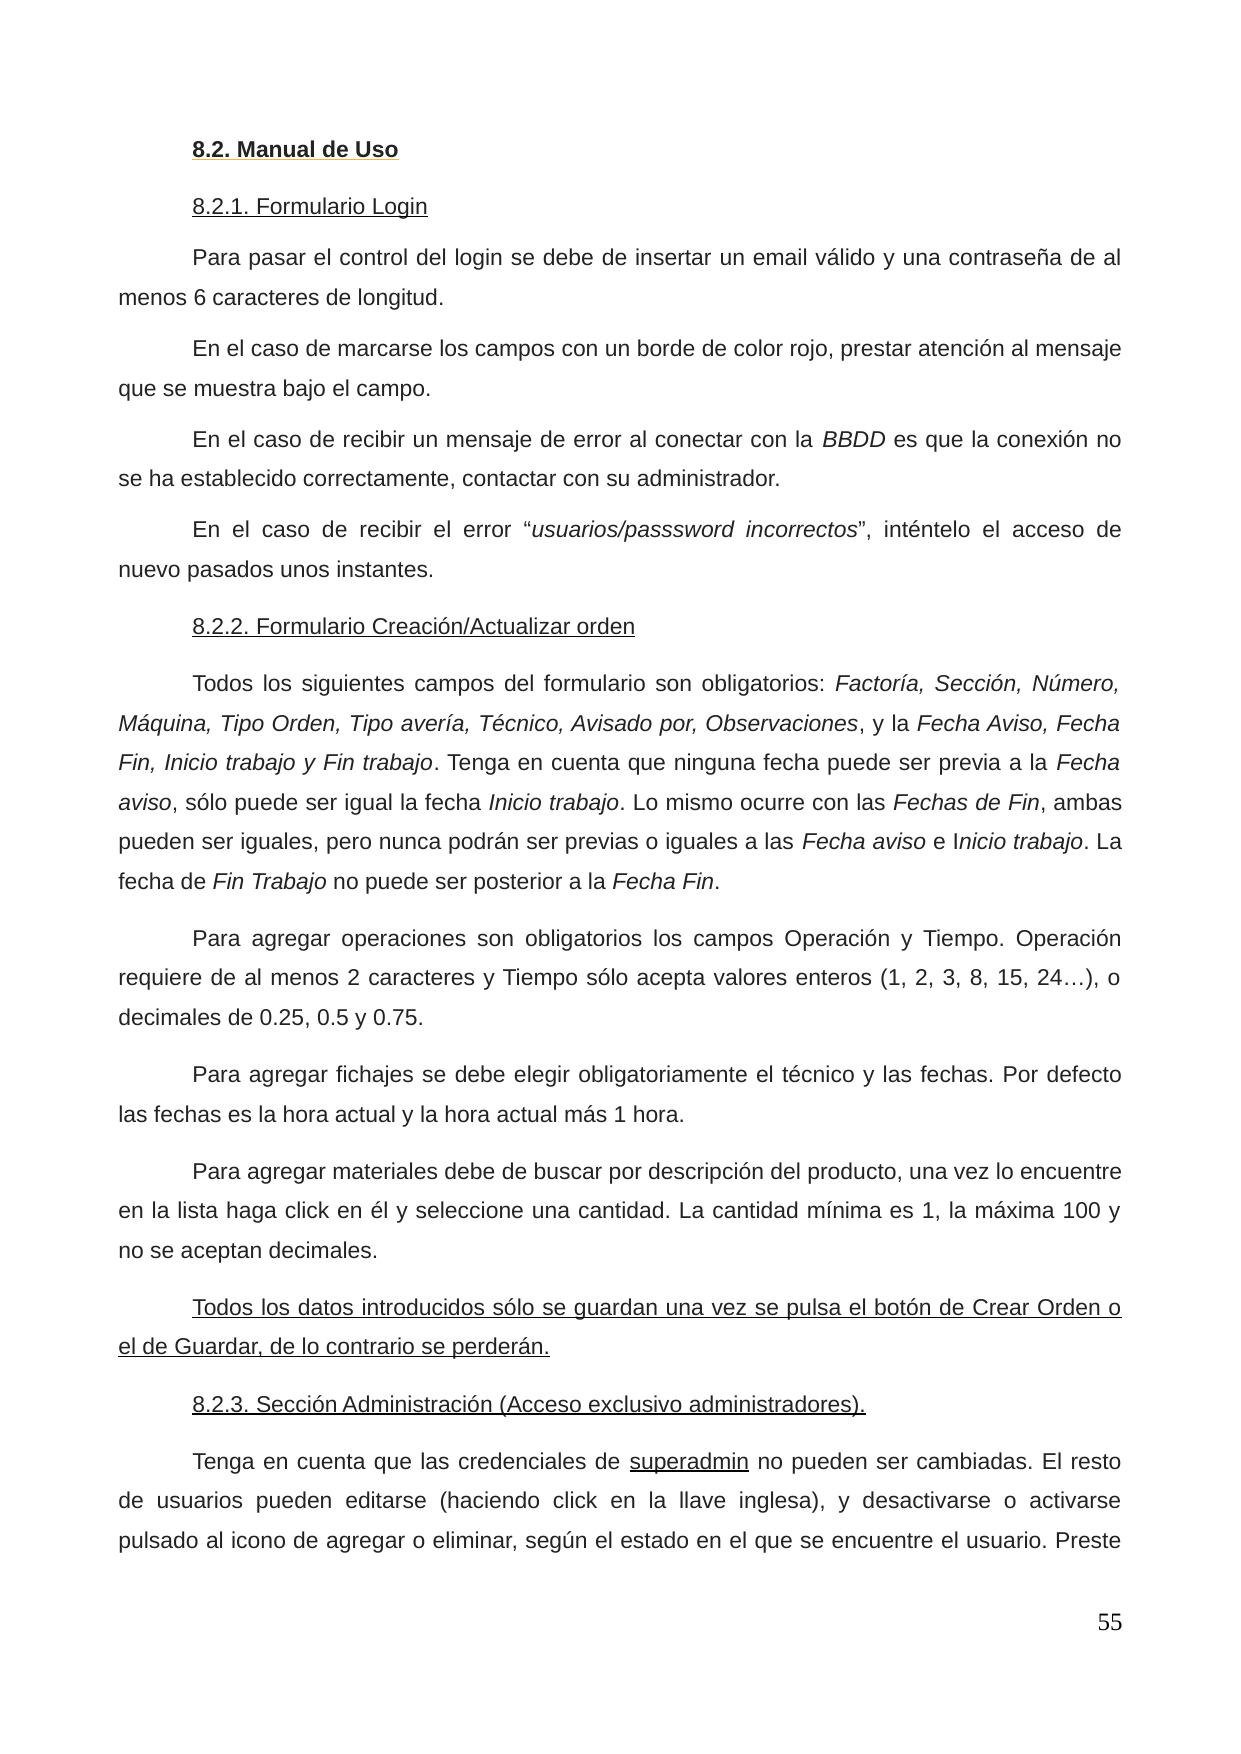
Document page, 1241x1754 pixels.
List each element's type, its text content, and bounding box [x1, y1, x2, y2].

text En el caso de marcarse los campos con un borde de color rojo, prestar atención al mensaje que se muestra bajo el campo. [118, 335, 1122, 401]
text Para pasar el control del login se debe de insertar un email válido y una contraseña de al menos 6 caracteres de longitud. [118, 244, 1122, 310]
text Todos los datos introducidos sólo se guardan una vez se pulsa el botón de Crear Orden o el de Guardar, de lo contrario se perderán. [118, 1294, 1122, 1360]
text 8.2.1. Formulario Login [118, 193, 1122, 219]
text Todos los siguientes campos del formulario son obligatorios: Factoría, Sección, Número, Máquina, Tipo Orden, Tipo avería, Técnico, Avisado por, Observaciones, y la Fecha Aviso, Fecha Fin, Inicio trabajo y Fin trabajo. Tenga en cuenta que ninguna fecha puede ser previa a la Fecha aviso, sólo puede ser igual la fecha Inicio trabajo. Lo mismo ocurre con las Fechas de Fin, ambas pueden ser iguales, pero nunca podrán ser previas o iguales a las Fecha aviso e Inicio trabajo. La fecha de Fin Trabajo no puede ser posterior a la Fecha Fin. [118, 670, 1122, 894]
text En el caso de recibir un mensaje de error al conectar con la BBDD es que la conexión no se ha establecido correctamente, contactar con su administrador. [118, 426, 1122, 492]
text 8.2. Manual de Uso [118, 136, 1122, 162]
text Para agregar operaciones son obligatorios los campos Operación y Tiempo. Operación requiere de al menos 2 caracteres y Tiempo sólo acepta valores enteros (1, 2, 3, 8, 15, 24…), o decimales de 0.25, 0.5 y 0.75. [118, 925, 1122, 1030]
text Para agregar materiales debe de buscar por descripción del producto, una vez lo encuentre en la lista haga click en él y seleccione una cantidad. La cantidad mínima es 1, la máxima 100 y no se aceptan decimales. [118, 1158, 1122, 1263]
text 8.2.2. Formulario Creación/Actualizar orden [118, 613, 1122, 639]
text 8.2.3. Sección Administración (Acceso exclusivo administradores). [118, 1391, 1122, 1417]
text Para agregar fichajes se debe elegir obligatoriamente el técnico y las fechas. Por defecto las fechas es la hora actual y la hora actual más 1 hora. [118, 1061, 1122, 1127]
text Tenga en cuenta que las credenciales de superadmin no pueden ser cambiadas. El resto de usuarios pueden editarse (haciendo click en la llave inglesa), y desactivarse o activarse pulsado al icono de agregar o eliminar, según el estado en el que se encuentre el usuario. Preste [118, 1448, 1122, 1553]
text En el caso de recibir el error “usuarios/passsword incorrectos”, inténtelo el acceso de nuevo pasados unos instantes. [118, 516, 1122, 582]
